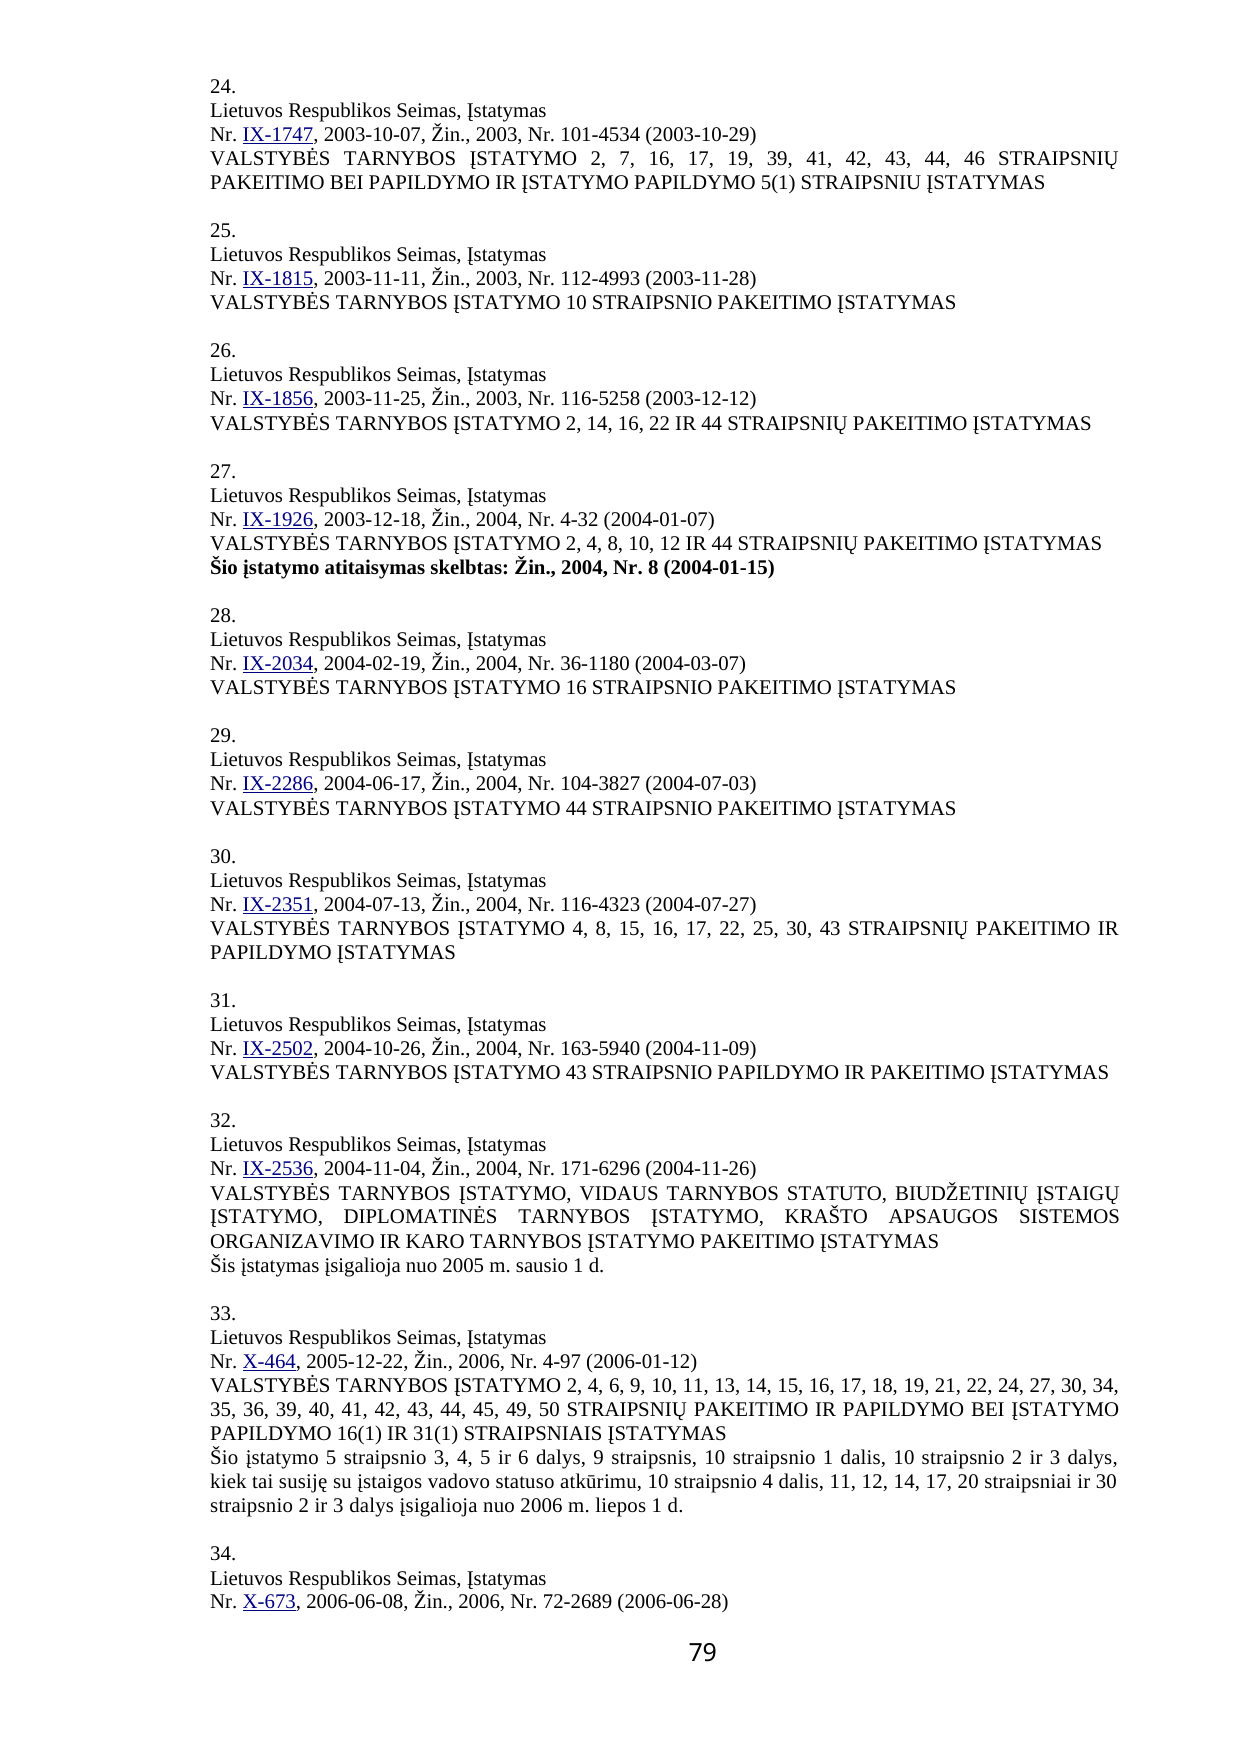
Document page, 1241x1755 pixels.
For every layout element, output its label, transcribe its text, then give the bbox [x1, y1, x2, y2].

text Lietuvos Respublikos Seimas, Įstatymas [210, 1565, 1120, 1589]
text Lietuvos Respublikos Seimas, Įstatymas [210, 868, 1120, 892]
text Lietuvos Respublikos Seimas, Įstatymas [210, 1012, 1120, 1036]
text VALSTYBĖS TARNYBOS ĮSTATYMO 2, 4, 6, 9, 10, 11, 13, 14, 15, 16, 17, 18, 19, 21, 22, 24, 27, 30, 34, 35, 36, 39, 40, 41, 42, 43, 44, 45, 49, 50 STRAIPSNIŲ PAKEITIMO IR PAPILDYMO BEI ĮSTATYMO PAPILDYMO 16(1) IR 31(1) STRAIPSNIAIS ĮSTATYMAS [210, 1373, 1120, 1445]
text Nr. IX-2286, 2004-06-17, Žin., 2004, Nr. 104-3827 (2004-07-03) [210, 771, 1120, 795]
text VALSTYBĖS TARNYBOS ĮSTATYMO 44 STRAIPSNIO PAKEITIMO ĮSTATYMAS [210, 795, 1120, 819]
text Nr. IX-1926, 2003-12-18, Žin., 2004, Nr. 4-32 (2004-01-07) [210, 507, 1120, 531]
text VALSTYBĖS TARNYBOS ĮSTATYMO 10 STRAIPSNIO PAKEITIMO ĮSTATYMAS [210, 290, 1120, 314]
text Lietuvos Respublikos Seimas, Įstatymas [210, 627, 1120, 651]
text 33. [210, 1301, 1120, 1325]
text Lietuvos Respublikos Seimas, Įstatymas [210, 98, 1120, 122]
text 29. [210, 723, 1120, 747]
text 34. [210, 1541, 1120, 1565]
text Nr. IX-1747, 2003-10-07, Žin., 2003, Nr. 101-4534 (2003-10-29) [210, 122, 1120, 146]
text Lietuvos Respublikos Seimas, Įstatymas [210, 483, 1120, 507]
text Nr. IX-2351, 2004-07-13, Žin., 2004, Nr. 116-4323 (2004-07-27) [210, 892, 1120, 916]
text VALSTYBĖS TARNYBOS ĮSTATYMO 16 STRAIPSNIO PAKEITIMO ĮSTATYMAS [210, 675, 1120, 699]
text Nr. IX-2034, 2004-02-19, Žin., 2004, Nr. 36-1180 (2004-03-07) [210, 651, 1120, 675]
text 28. [210, 603, 1120, 627]
text Lietuvos Respublikos Seimas, Įstatymas [210, 1325, 1120, 1349]
text 27. [210, 458, 1120, 483]
text VALSTYBĖS TARNYBOS ĮSTATYMO 43 STRAIPSNIO PAPILDYMO IR PAKEITIMO ĮSTATYMAS [210, 1060, 1120, 1084]
text Nr. X-464, 2005-12-22, Žin., 2006, Nr. 4-97 (2006-01-12) [210, 1349, 1120, 1373]
text Nr. IX-1815, 2003-11-11, Žin., 2003, Nr. 112-4993 (2003-11-28) [210, 266, 1120, 290]
text Nr. IX-2502, 2004-10-26, Žin., 2004, Nr. 163-5940 (2004-11-09) [210, 1036, 1120, 1060]
text 26. [210, 338, 1120, 362]
text 24. [210, 73, 1120, 98]
text Nr. IX-2536, 2004-11-04, Žin., 2004, Nr. 171-6296 (2004-11-26) [210, 1156, 1120, 1180]
text 30. [210, 843, 1120, 868]
text Šis įstatymas įsigalioja nuo 2005 m. sausio 1 d. [210, 1253, 1120, 1277]
text Šio įstatymo 5 straipsnio 3, 4, 5 ir 6 dalys, 9 straipsnis, 10 straipsnio 1 dalis, 10 straipsnio 2 ir 3 dalys, kiek tai susiję su įstaigos vadovo statuso atkūrimu, 10 straipsnio 4 dalis, 11, 12, 14, 17, 20 straipsniai ir 30 straipsnio 2 ir 3 dalys įsigalioja nuo 2006 m. liepos 1 d. [210, 1445, 1120, 1517]
text 25. [210, 218, 1120, 242]
text VALSTYBĖS TARNYBOS ĮSTATYMO 2, 14, 16, 22 IR 44 STRAIPSNIŲ PAKEITIMO ĮSTATYMAS [210, 410, 1120, 434]
text VALSTYBĖS TARNYBOS ĮSTATYMO, VIDAUS TARNYBOS STATUTO, BIUDŽETINIŲ ĮSTAIGŲ ĮSTATYMO, DIPLOMATINĖS TARNYBOS ĮSTATYMO, KRAŠTO APSAUGOS SISTEMOS ORGANIZAVIMO IR KARO TARNYBOS ĮSTATYMO PAKEITIMO ĮSTATYMAS [210, 1180, 1120, 1253]
text 31. [210, 988, 1120, 1012]
text Lietuvos Respublikos Seimas, Įstatymas [210, 242, 1120, 266]
text Lietuvos Respublikos Seimas, Įstatymas [210, 362, 1120, 386]
text VALSTYBĖS TARNYBOS ĮSTATYMO 4, 8, 15, 16, 17, 22, 25, 30, 43 STRAIPSNIŲ PAKEITIMO IR PAPILDYMO ĮSTATYMAS [210, 916, 1120, 964]
text 32. [210, 1108, 1120, 1132]
text Nr. IX-1856, 2003-11-25, Žin., 2003, Nr. 116-5258 (2003-12-12) [210, 386, 1120, 410]
text Lietuvos Respublikos Seimas, Įstatymas [210, 1132, 1120, 1156]
text VALSTYBĖS TARNYBOS ĮSTATYMO 2, 4, 8, 10, 12 IR 44 STRAIPSNIŲ PAKEITIMO ĮSTATYMAS [210, 531, 1120, 555]
text VALSTYBĖS TARNYBOS ĮSTATYMO 2, 7, 16, 17, 19, 39, 41, 42, 43, 44, 46 STRAIPSNIŲ PAKEITIMO BEI PAPILDYMO IR ĮSTATYMO PAPILDYMO 5(1) STRAIPSNIU ĮSTATYMAS [210, 146, 1120, 194]
text Nr. X-673, 2006-06-08, Žin., 2006, Nr. 72-2689 (2006-06-28) [210, 1589, 1120, 1613]
text Šio įstatymo atitaisymas skelbtas: Žin., 2004, Nr. 8 (2004-01-15) [210, 555, 1120, 579]
text Lietuvos Respublikos Seimas, Įstatymas [210, 747, 1120, 771]
